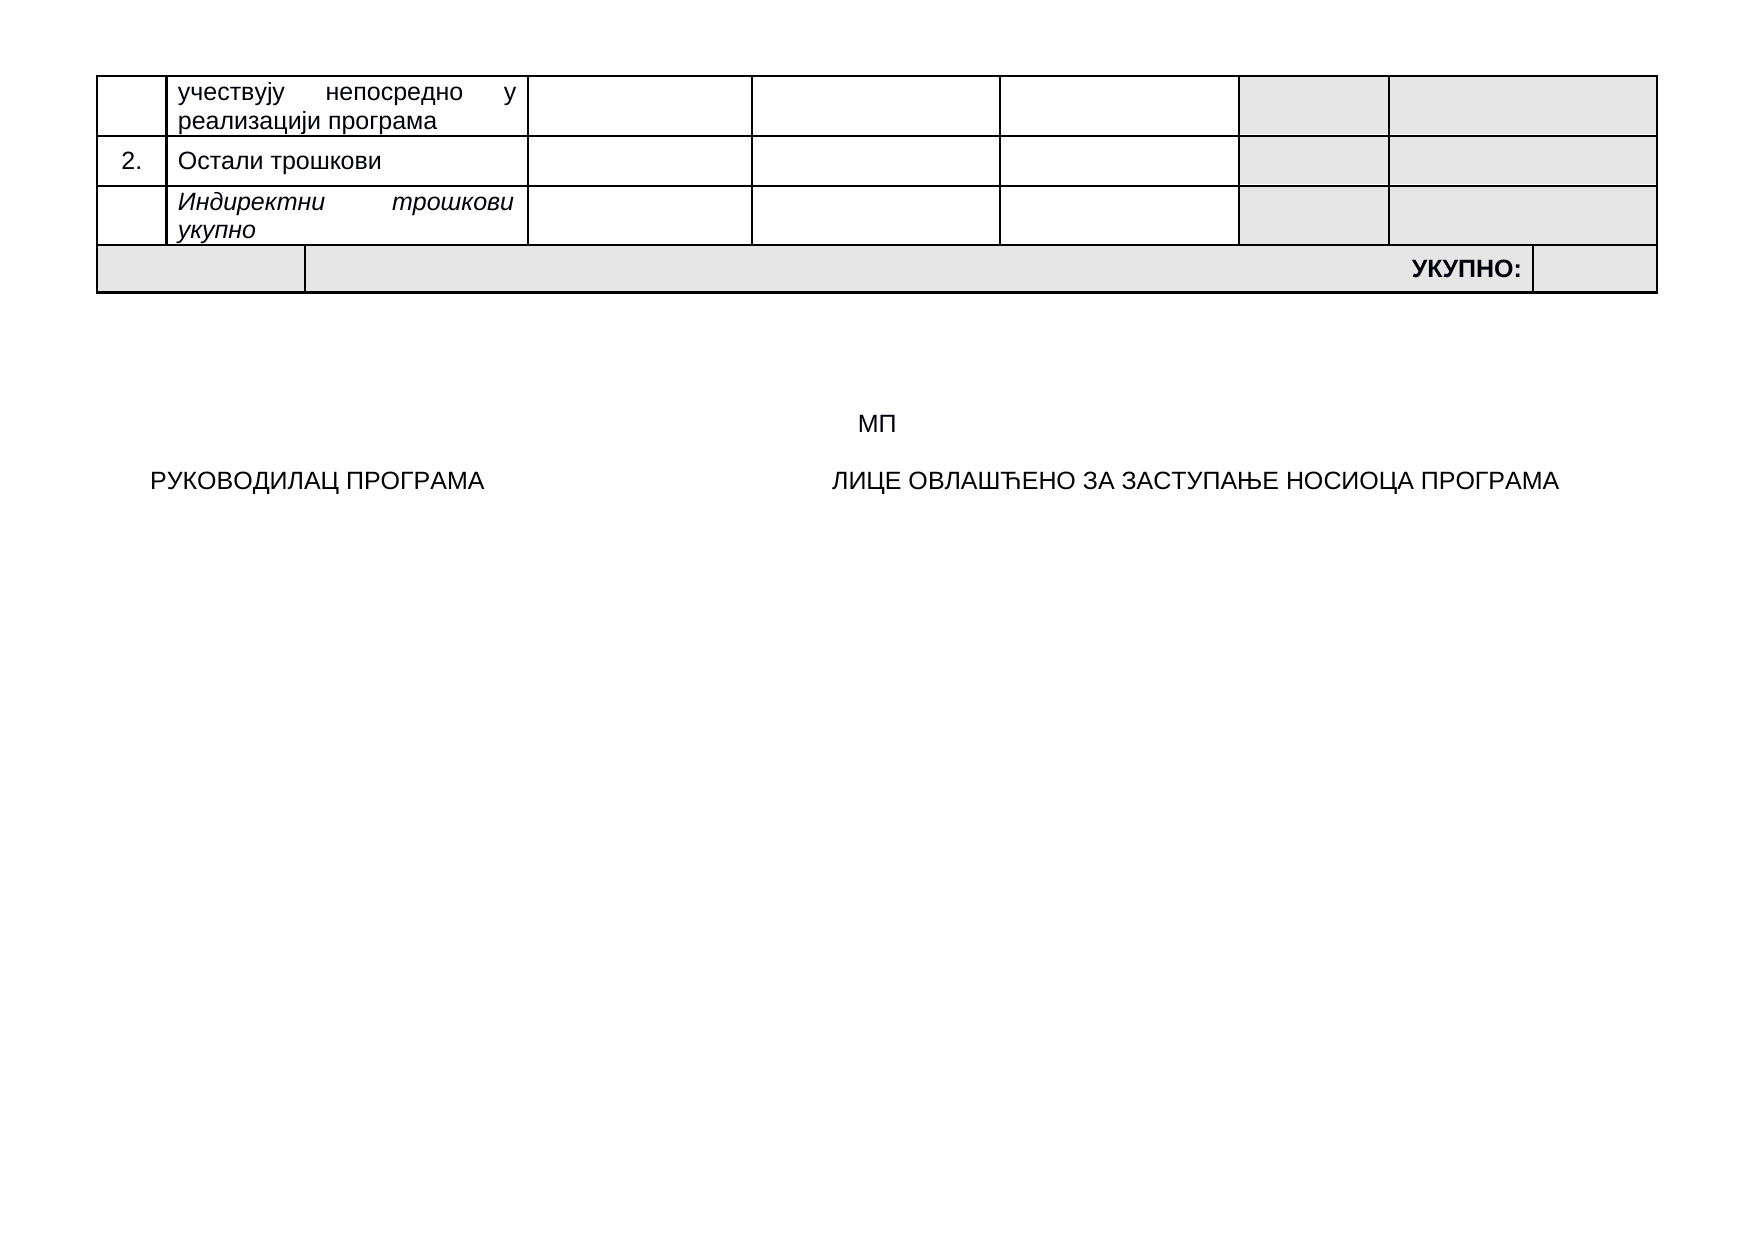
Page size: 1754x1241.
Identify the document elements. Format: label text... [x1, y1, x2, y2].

table_cell [98, 187, 165, 244]
text МП [150, 408, 1604, 437]
table_cell [1240, 77, 1388, 134]
table_cell [98, 77, 165, 134]
table_cell УКУПНО: [306, 246, 1532, 291]
table_cell 2. [98, 137, 165, 184]
table_cell [1390, 137, 1656, 184]
table_cell [753, 137, 999, 184]
table_cell [1534, 246, 1656, 291]
table_cell [1240, 137, 1388, 184]
table_cell [1001, 187, 1238, 244]
table_cell [1390, 187, 1656, 244]
table_cell [753, 187, 999, 244]
table_cell [98, 246, 304, 291]
table_cell [1001, 137, 1238, 184]
table_cell Индиректни трошкови укупно [168, 187, 527, 244]
table_cell [529, 137, 751, 184]
table_cell [529, 77, 751, 134]
table_cell [1001, 77, 1238, 134]
table_cell учествују непосредно у реализацији програма [168, 77, 527, 134]
table_cell [1240, 187, 1388, 244]
table_cell [529, 187, 751, 244]
table_cell [753, 77, 999, 134]
table_cell [1390, 77, 1656, 134]
table_cell Остали трошкови [168, 137, 527, 184]
text РУКОВОДИЛАЦ ПРОГРАМА ЛИЦЕ ОВЛАШЋЕНО ЗА ЗАСТУПАЊЕ НОСИОЦА ПРОГРАМА [150, 466, 1604, 495]
